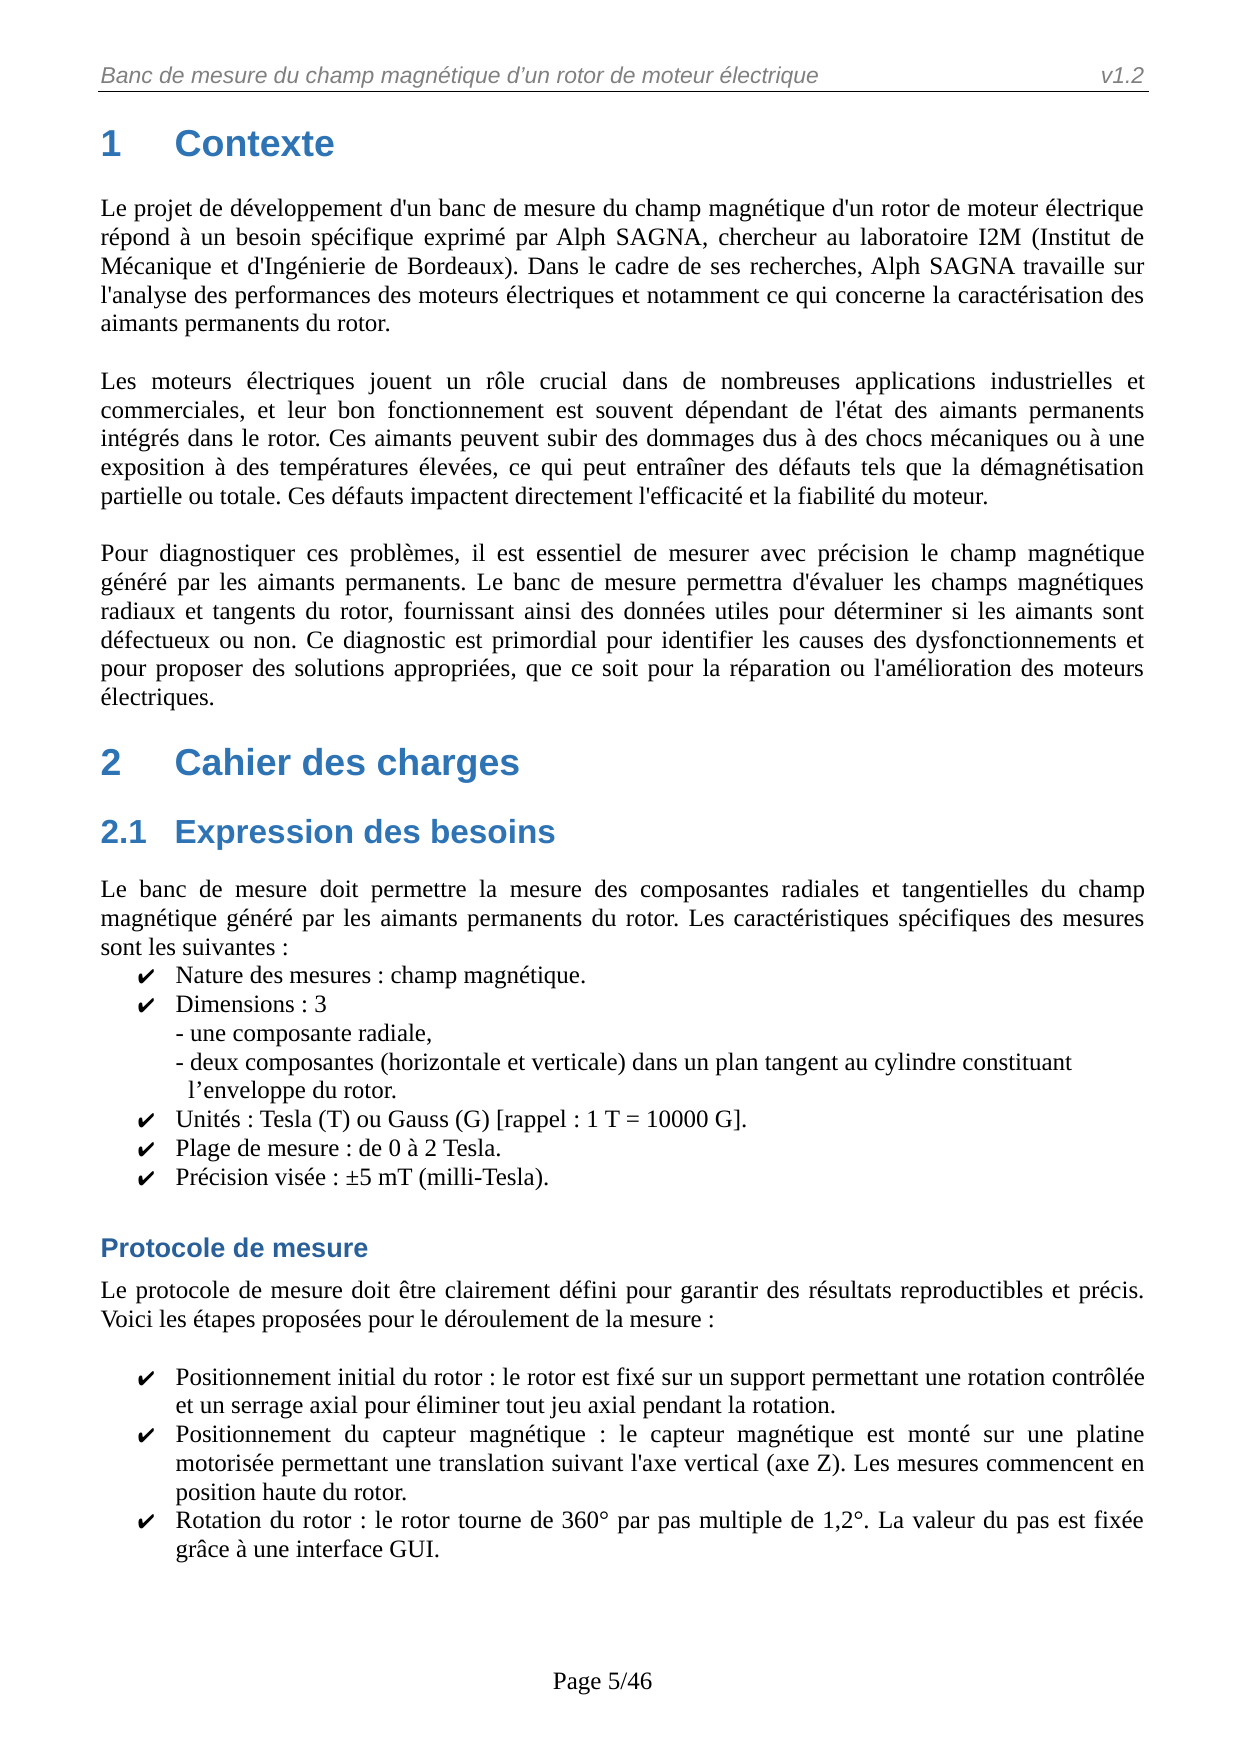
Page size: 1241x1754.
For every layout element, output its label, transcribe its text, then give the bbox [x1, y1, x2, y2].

text Pour diagnostiquer ces problèmes, il est essentiel de mesurer avec précision le champ magnétique généré par les aimants permanents. Le banc de mesure permettra d'évaluer les champs magnétiques radiaux et tangents du rotor, fournissant ainsi des données utiles pour déterminer si les aimants sont défectueux ou non. Ce diagnostic est primordial pour identifier les causes des dysfonctionnements et pour proposer des solutions appropriées, que ce soit pour la réparation ou l'amélioration des moteurs électriques. [100, 538, 1146, 711]
text Le protocole de mesure doit être clairement défini pour garantir des résultats reproductibles et précis. Voici les étapes proposées pour le déroulement de la mesure : [100, 1276, 1146, 1333]
list Nature des mesures : champ magnétique. [138, 961, 1146, 989]
list Dimensions : 3 - une composante radiale, - deux composantes (horizontale et verticale) dans un plan tangent au cylindre constituant l’enveloppe du rotor. [138, 989, 1146, 1104]
list Positionnement initial du rotor : le rotor est fixé sur un support permettant une rotation contrôlée et un serrage axial pour éliminer tout jeu axial pendant la rotation. [138, 1362, 1146, 1419]
list Plage de mesure : de 0 à 2 Tesla. [138, 1133, 1146, 1162]
text Le banc de mesure doit permettre la mesure des composantes radiales et tangentielles du champ magnétique généré par les aimants permanents du rotor. Les caractéristiques spécifiques des mesures sont les suivantes : [100, 874, 1146, 961]
list Rotation du rotor : le rotor tourne de 360° par pas multiple de 1,2°. La valeur du pas est fixée grâce à une interface GUI. [138, 1506, 1146, 1563]
list Unités : Tesla (T) ou Gauss (G) [rappel : 1 T = 10000 G]. [138, 1104, 1146, 1133]
subtitle Cahier des charges [100, 740, 1146, 783]
text Les moteurs électriques jouent un rôle crucial dans de nombreuses applications industrielles et commerciales, et leur bon fonctionnement est souvent dépendant de l'état des aimants permanents intégrés dans le rotor. Ces aimants peuvent subir des dommages dus à des chocs mécaniques ou à une exposition à des températures élevées, ce qui peut entraîner des défauts tels que la démagnétisation partielle ou totale. Ces défauts impactent directement l'efficacité et la fiabilité du moteur. [100, 366, 1146, 510]
subtitle Expression des besoins [100, 812, 1146, 851]
subtitle Protocole de mesure [100, 1232, 1146, 1263]
text Le projet de développement d'un banc de mesure du champ magnétique d'un rotor de moteur électrique répond à un besoin spécifique exprimé par Alph SAGNA, chercheur au laboratoire I2M (Institut de Mécanique et d'Ingénierie de Bordeaux). Dans le cadre de ses recherches, Alph SAGNA travaille sur l'analyse des performances des moteurs électriques et notamment ce qui concerne la caractérisation des aimants permanents du rotor. [100, 193, 1146, 337]
list Positionnement du capteur magnétique : le capteur magnétique est monté sur une platine motorisée permettant une translation suivant l'axe vertical (axe Z). Les mesures commencent en position haute du rotor. [138, 1419, 1146, 1506]
subtitle Contexte [100, 121, 1146, 164]
list Précision visée : ±5 mT (milli-Tesla). [138, 1162, 1146, 1191]
